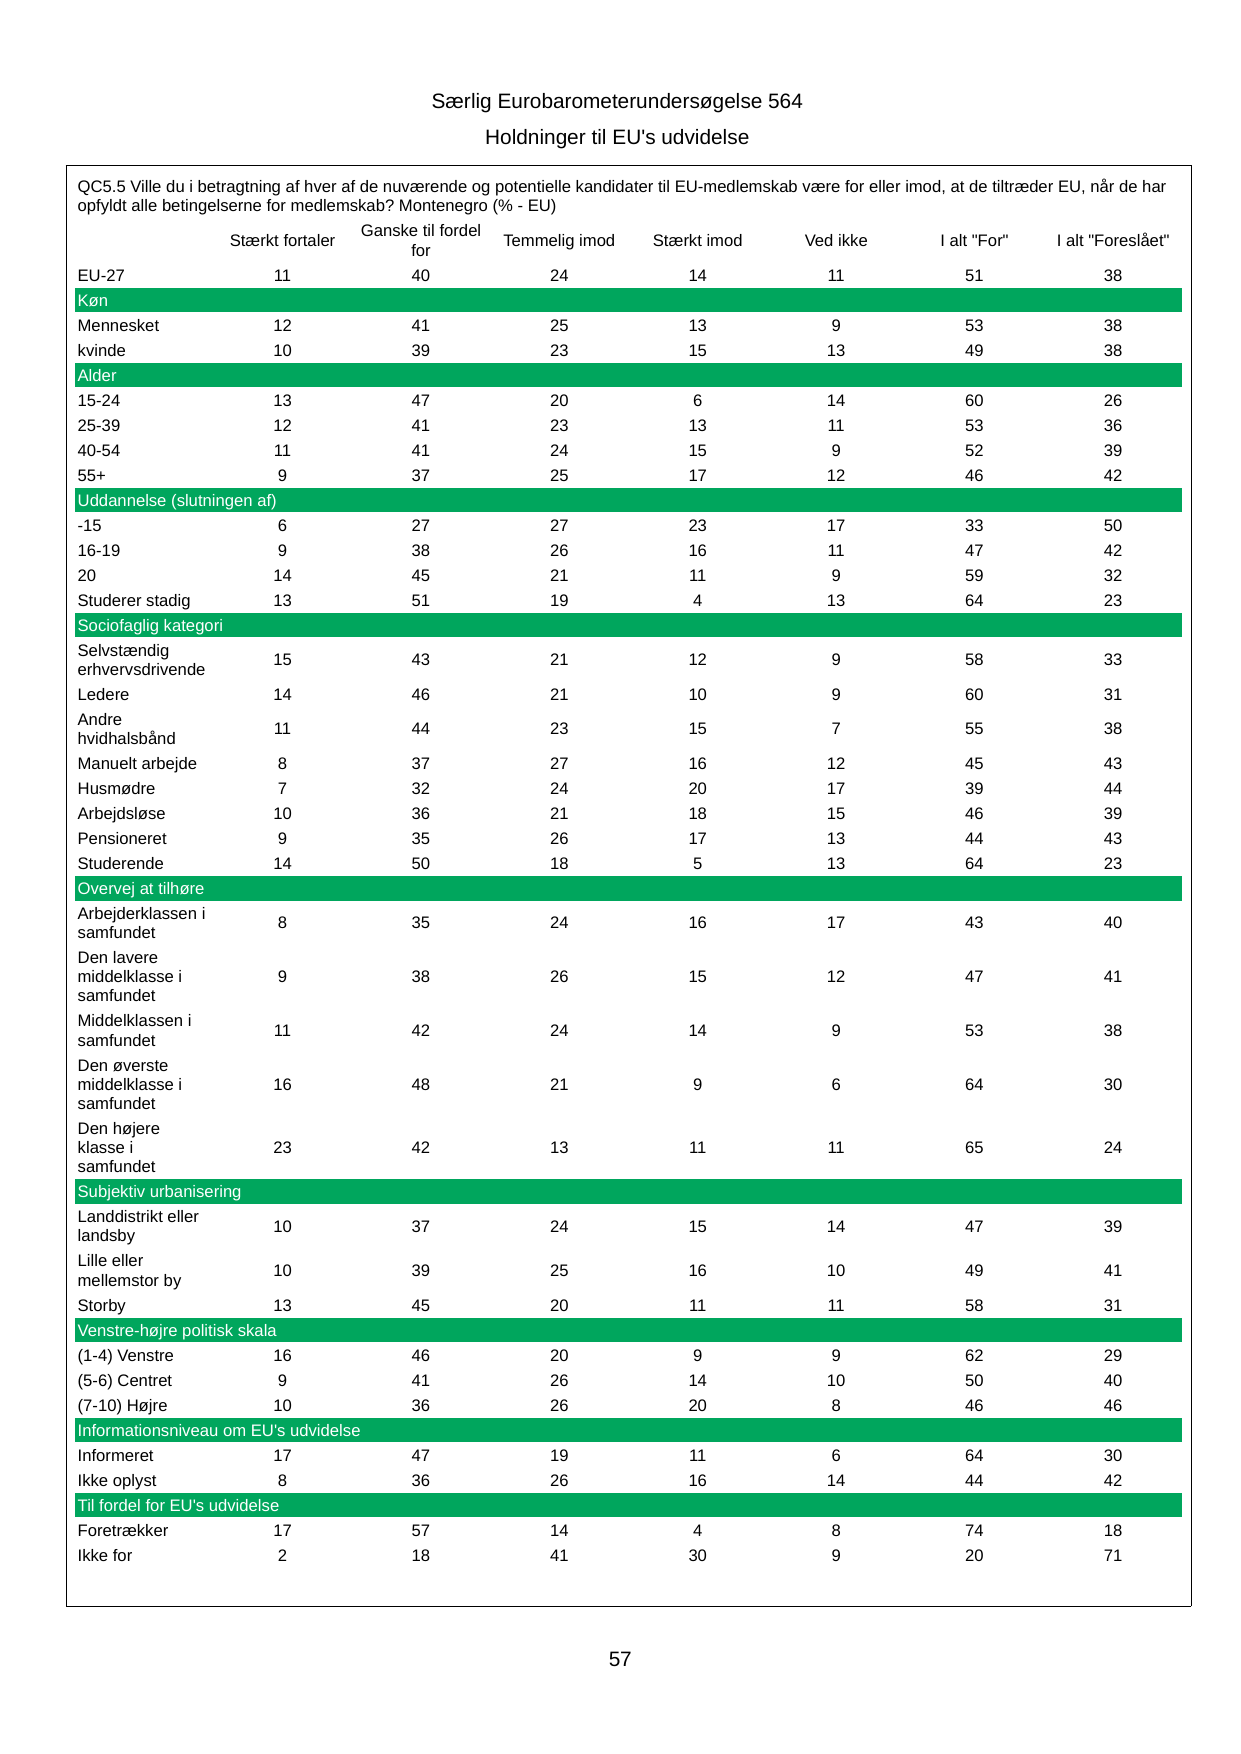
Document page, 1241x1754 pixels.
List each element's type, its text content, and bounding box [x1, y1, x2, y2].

table_cell 55+ [75, 463, 213, 487]
table_cell 9 [767, 563, 905, 587]
table_cell 62 [905, 1343, 1043, 1367]
table_cell 49 [905, 338, 1043, 362]
table_cell 11 [628, 1293, 767, 1317]
table_cell 31 [1044, 1293, 1182, 1317]
table_cell 64 [905, 851, 1043, 876]
table_cell 27 [490, 751, 628, 776]
table_cell 11 [628, 1116, 767, 1179]
table_cell Selvstændig erhvervsdrivende [75, 638, 213, 682]
table_cell 20 [628, 1393, 767, 1417]
table_cell 40-54 [75, 438, 213, 462]
table_cell Lille eller mellemstor by [75, 1248, 213, 1292]
table_cell 64 [905, 588, 1043, 612]
table_cell 42 [1044, 538, 1182, 562]
table_cell 20 [490, 388, 628, 412]
table_cell 16 [628, 1248, 767, 1292]
table_cell 24 [490, 1204, 628, 1248]
table_cell 10 [213, 801, 352, 826]
table_cell 43 [1044, 826, 1182, 851]
table_cell 26 [1044, 388, 1182, 412]
table_cell (7-10) Højre [75, 1393, 213, 1417]
table_cell 24 [490, 776, 628, 801]
table_cell 42 [352, 1116, 490, 1179]
table_cell Mennesket [75, 313, 213, 337]
table_cell 9 [767, 1008, 905, 1052]
table_cell 11 [213, 263, 352, 287]
table_cell I alt "Foreslået" [1044, 218, 1182, 262]
table_cell 32 [1044, 563, 1182, 587]
table_cell 41 [490, 1543, 628, 1567]
table_cell 20 [75, 563, 213, 587]
table_cell 9 [767, 682, 905, 707]
table_cell 46 [1044, 1393, 1182, 1417]
table_cell Pensioneret [75, 826, 213, 851]
table_cell Foretrækker [75, 1518, 213, 1542]
table_cell 58 [905, 638, 1043, 682]
table_cell 44 [1044, 776, 1182, 801]
table_cell 6 [213, 513, 352, 537]
table_cell Stærkt imod [628, 218, 767, 262]
table_cell Uddannelse (slutningen af) [75, 488, 1182, 512]
table_cell 38 [352, 538, 490, 562]
table_cell 15-24 [75, 388, 213, 412]
table_cell 50 [1044, 513, 1182, 537]
table_cell 10 [213, 1248, 352, 1292]
table_cell 14 [767, 1204, 905, 1248]
table_cell 41 [352, 313, 490, 337]
table_cell 11 [767, 1116, 905, 1179]
table_cell 38 [1044, 338, 1182, 362]
table_cell 13 [213, 388, 352, 412]
table_cell 38 [1044, 1008, 1182, 1052]
table_cell 41 [352, 438, 490, 462]
table_cell 46 [352, 682, 490, 707]
table_cell 17 [213, 1443, 352, 1467]
table_cell 20 [905, 1543, 1043, 1567]
table_cell 24 [490, 438, 628, 462]
table_cell 9 [213, 945, 352, 1008]
table_cell Studerende [75, 851, 213, 876]
table_cell 13 [767, 826, 905, 851]
table_cell Informationsniveau om EU's udvidelse [75, 1418, 1182, 1442]
table_cell 12 [767, 751, 905, 776]
table_cell 21 [490, 682, 628, 707]
table_cell 17 [628, 463, 767, 487]
table_cell 24 [490, 263, 628, 287]
table_cell 39 [352, 1248, 490, 1292]
table_cell 20 [628, 776, 767, 801]
table_cell 11 [213, 707, 352, 751]
table_cell 12 [213, 413, 352, 437]
table_cell 9 [628, 1053, 767, 1116]
table_cell Landdistrikt eller landsby [75, 1204, 213, 1248]
table_cell 17 [213, 1518, 352, 1542]
table_cell 36 [352, 801, 490, 826]
table_cell 10 [213, 1204, 352, 1248]
table_cell Husmødre [75, 776, 213, 801]
table_cell 38 [1044, 313, 1182, 337]
table_cell 32 [352, 776, 490, 801]
table_cell 60 [905, 388, 1043, 412]
table_cell 47 [905, 1204, 1043, 1248]
table_cell 51 [352, 588, 490, 612]
table_cell 17 [628, 826, 767, 851]
table_cell 4 [628, 588, 767, 612]
table_cell 41 [1044, 1248, 1182, 1292]
table_cell 39 [1044, 438, 1182, 462]
table_cell 21 [490, 801, 628, 826]
table_cell 10 [628, 682, 767, 707]
table_cell 15 [628, 438, 767, 462]
table_cell 36 [352, 1468, 490, 1492]
table_cell 11 [767, 413, 905, 437]
table_cell 24 [490, 901, 628, 945]
table_cell 14 [628, 1368, 767, 1392]
table_cell 10 [767, 1248, 905, 1292]
table_cell 24 [490, 1008, 628, 1052]
table_header QC5.5 Ville du i betragtning af hver af de nuværende og potentielle kandidater til EU-medlemskab være for eller imod, at de tiltræder EU, når de har opfyldt alle betingelserne for medlemskab? Montenegro (% - EU) [75, 174, 1182, 218]
table_cell 16 [628, 1468, 767, 1492]
table_cell 48 [352, 1053, 490, 1116]
table_cell 27 [490, 513, 628, 537]
table_cell Informeret [75, 1443, 213, 1467]
table_cell 38 [352, 945, 490, 1008]
table_cell 19 [490, 1443, 628, 1467]
table_cell 16 [628, 751, 767, 776]
table_cell 27 [352, 513, 490, 537]
table_cell 50 [352, 851, 490, 876]
table_cell Ved ikke [767, 218, 905, 262]
table_cell 15 [628, 338, 767, 362]
table_cell 57 [352, 1518, 490, 1542]
table_cell 49 [905, 1248, 1043, 1292]
table_cell 17 [767, 901, 905, 945]
table_cell 13 [628, 413, 767, 437]
table_cell 39 [352, 338, 490, 362]
table_cell 45 [905, 751, 1043, 776]
table_cell 11 [628, 1443, 767, 1467]
table_cell 43 [905, 901, 1043, 945]
table_cell 26 [490, 538, 628, 562]
table_cell 14 [213, 682, 352, 707]
table_cell 43 [352, 638, 490, 682]
table_cell 15 [628, 1204, 767, 1248]
table_cell 46 [905, 801, 1043, 826]
table_cell 31 [1044, 682, 1182, 707]
table_cell Den øverste middelklasse i samfundet [75, 1053, 213, 1116]
table_cell 26 [490, 945, 628, 1008]
table_cell 9 [628, 1343, 767, 1367]
table_cell 16 [628, 901, 767, 945]
table_cell 10 [213, 1393, 352, 1417]
table_cell Stærkt fortaler [213, 218, 352, 262]
table_cell 18 [1044, 1518, 1182, 1542]
table_cell 17 [767, 513, 905, 537]
table_cell 41 [352, 413, 490, 437]
table_cell 11 [767, 263, 905, 287]
table_cell 38 [1044, 263, 1182, 287]
table_cell 16-19 [75, 538, 213, 562]
table_cell 65 [905, 1116, 1043, 1179]
table_cell Middelklassen i samfundet [75, 1008, 213, 1052]
table_cell 12 [213, 313, 352, 337]
table_cell 9 [767, 638, 905, 682]
table_cell 39 [1044, 1204, 1182, 1248]
table_cell 13 [767, 851, 905, 876]
table_cell 41 [1044, 945, 1182, 1008]
table_cell [75, 218, 213, 262]
table_cell 46 [352, 1343, 490, 1367]
table_cell 71 [1044, 1543, 1182, 1567]
table_cell I alt "For" [905, 218, 1043, 262]
table_cell 20 [490, 1343, 628, 1367]
table_cell 21 [490, 1053, 628, 1116]
table_cell Ikke oplyst [75, 1468, 213, 1492]
table_cell Ganske til fordel for [352, 218, 490, 262]
table_cell 9 [767, 313, 905, 337]
table_cell 9 [213, 463, 352, 487]
table_cell 14 [628, 263, 767, 287]
table_cell 15 [767, 801, 905, 826]
table_cell 4 [628, 1518, 767, 1542]
table_cell 14 [213, 851, 352, 876]
table_cell 12 [628, 638, 767, 682]
table_cell 25 [490, 313, 628, 337]
table_cell 51 [905, 263, 1043, 287]
table_cell 7 [767, 707, 905, 751]
table_cell 18 [352, 1543, 490, 1567]
table_cell 74 [905, 1518, 1043, 1542]
table_cell 18 [628, 801, 767, 826]
table_cell Overvej at tilhøre [75, 876, 1182, 901]
table_cell 55 [905, 707, 1043, 751]
table_cell 42 [352, 1008, 490, 1052]
table_cell 11 [213, 1008, 352, 1052]
table_cell 59 [905, 563, 1043, 587]
table_cell 38 [1044, 707, 1182, 751]
table_cell 17 [767, 776, 905, 801]
table_cell 8 [213, 901, 352, 945]
table_cell 37 [352, 1204, 490, 1248]
table_cell 14 [213, 563, 352, 587]
table_cell 25 [490, 1248, 628, 1292]
table_cell 53 [905, 313, 1043, 337]
table_cell 30 [1044, 1053, 1182, 1116]
table_cell 53 [905, 1008, 1043, 1052]
table_cell 23 [628, 513, 767, 537]
table_cell 13 [767, 338, 905, 362]
table_cell Manuelt arbejde [75, 751, 213, 776]
table_cell 39 [905, 776, 1043, 801]
table_cell 14 [628, 1008, 767, 1052]
table_cell 9 [213, 538, 352, 562]
table_cell 14 [490, 1518, 628, 1542]
table_cell Køn [75, 288, 1182, 312]
table_cell Studerer stadig [75, 588, 213, 612]
table_cell Arbejdsløse [75, 801, 213, 826]
table_cell 52 [905, 438, 1043, 462]
table_cell 30 [1044, 1443, 1182, 1467]
table_cell Andre hvidhalsbånd [75, 707, 213, 751]
table_cell 13 [213, 1293, 352, 1317]
table_cell 23 [490, 338, 628, 362]
table_cell 19 [490, 588, 628, 612]
table_cell 47 [905, 945, 1043, 1008]
table_cell 9 [213, 826, 352, 851]
table_cell 35 [352, 901, 490, 945]
table_cell 6 [767, 1053, 905, 1116]
table_cell 26 [490, 1393, 628, 1417]
table_cell 40 [352, 263, 490, 287]
table_cell 23 [1044, 588, 1182, 612]
table_cell 23 [1044, 851, 1182, 876]
table_cell 5 [628, 851, 767, 876]
table_cell 25 [490, 463, 628, 487]
table_cell 9 [767, 1543, 905, 1567]
table_cell 13 [767, 588, 905, 612]
table_cell 35 [352, 826, 490, 851]
table_cell 64 [905, 1053, 1043, 1116]
table_cell 12 [767, 463, 905, 487]
table_cell 44 [905, 826, 1043, 851]
table_cell 46 [905, 1393, 1043, 1417]
table_cell 16 [628, 538, 767, 562]
table_cell 29 [1044, 1343, 1182, 1367]
table_cell Til fordel for EU's udvidelse [75, 1493, 1182, 1517]
table_cell 30 [628, 1543, 767, 1567]
table_cell 8 [213, 1468, 352, 1492]
table_cell Ikke for [75, 1543, 213, 1567]
table_cell 47 [352, 388, 490, 412]
table_cell 26 [490, 826, 628, 851]
table_cell 45 [352, 563, 490, 587]
table_cell Sociofaglig kategori [75, 613, 1182, 637]
table_cell 11 [213, 438, 352, 462]
table_cell 8 [767, 1518, 905, 1542]
table_cell 42 [1044, 1468, 1182, 1492]
table_cell 9 [767, 438, 905, 462]
table_cell Ledere [75, 682, 213, 707]
table_cell 6 [767, 1443, 905, 1467]
table_cell Den højere klasse i samfundet [75, 1116, 213, 1179]
table_cell Alder [75, 363, 1182, 387]
table_cell Subjektiv urbanisering [75, 1179, 1182, 1204]
table_cell 11 [767, 538, 905, 562]
table_cell 23 [490, 413, 628, 437]
table_cell 20 [490, 1293, 628, 1317]
table_cell 46 [905, 463, 1043, 487]
table_cell 16 [213, 1053, 352, 1116]
table_cell 60 [905, 682, 1043, 707]
table_cell 11 [767, 1293, 905, 1317]
table_cell 21 [490, 563, 628, 587]
table_cell 24 [1044, 1116, 1182, 1179]
table_cell -15 [75, 513, 213, 537]
table_cell 10 [767, 1368, 905, 1392]
table_cell 25-39 [75, 413, 213, 437]
table_cell 39 [1044, 801, 1182, 826]
table_cell EU-27 [75, 263, 213, 287]
table_cell (1-4) Venstre [75, 1343, 213, 1367]
table_cell 15 [628, 707, 767, 751]
table_cell Arbejderklassen i samfundet [75, 901, 213, 945]
table_cell 58 [905, 1293, 1043, 1317]
table_cell 11 [628, 563, 767, 587]
table_cell 13 [213, 588, 352, 612]
table_cell 40 [1044, 901, 1182, 945]
table_cell 37 [352, 751, 490, 776]
table_cell kvinde [75, 338, 213, 362]
table_cell 36 [1044, 413, 1182, 437]
table_cell 43 [1044, 751, 1182, 776]
table_cell 15 [628, 945, 767, 1008]
table_cell (5-6) Centret [75, 1368, 213, 1392]
table_cell 41 [352, 1368, 490, 1392]
table_cell 44 [352, 707, 490, 751]
table_cell 9 [213, 1368, 352, 1392]
table_cell 8 [767, 1393, 905, 1417]
table_cell 50 [905, 1368, 1043, 1392]
table_cell 44 [905, 1468, 1043, 1492]
table_cell 14 [767, 388, 905, 412]
table_cell Storby [75, 1293, 213, 1317]
table_cell 18 [490, 851, 628, 876]
table_cell 53 [905, 413, 1043, 437]
table_cell 21 [490, 638, 628, 682]
table_cell 7 [213, 776, 352, 801]
table_cell 2 [213, 1543, 352, 1567]
table_cell 33 [1044, 638, 1182, 682]
table_cell 36 [352, 1393, 490, 1417]
table_cell 16 [213, 1343, 352, 1367]
table_cell 23 [213, 1116, 352, 1179]
table_cell 13 [628, 313, 767, 337]
table_cell 26 [490, 1468, 628, 1492]
table_cell Venstre-højre politisk skala [75, 1318, 1182, 1342]
table_cell 42 [1044, 463, 1182, 487]
table_cell 10 [213, 338, 352, 362]
table_cell 37 [352, 463, 490, 487]
table_cell 47 [905, 538, 1043, 562]
table_cell 40 [1044, 1368, 1182, 1392]
table_cell Temmelig imod [490, 218, 628, 262]
table_cell 64 [905, 1443, 1043, 1467]
table_cell 9 [767, 1343, 905, 1367]
table_cell 6 [628, 388, 767, 412]
table_cell 45 [352, 1293, 490, 1317]
table_cell 15 [213, 638, 352, 682]
table_cell 14 [767, 1468, 905, 1492]
table_cell 13 [490, 1116, 628, 1179]
table_cell 8 [213, 751, 352, 776]
table_cell 12 [767, 945, 905, 1008]
table_cell 33 [905, 513, 1043, 537]
table_cell Den lavere middelklasse i samfundet [75, 945, 213, 1008]
table_cell 26 [490, 1368, 628, 1392]
table_cell 47 [352, 1443, 490, 1467]
table_cell 23 [490, 707, 628, 751]
